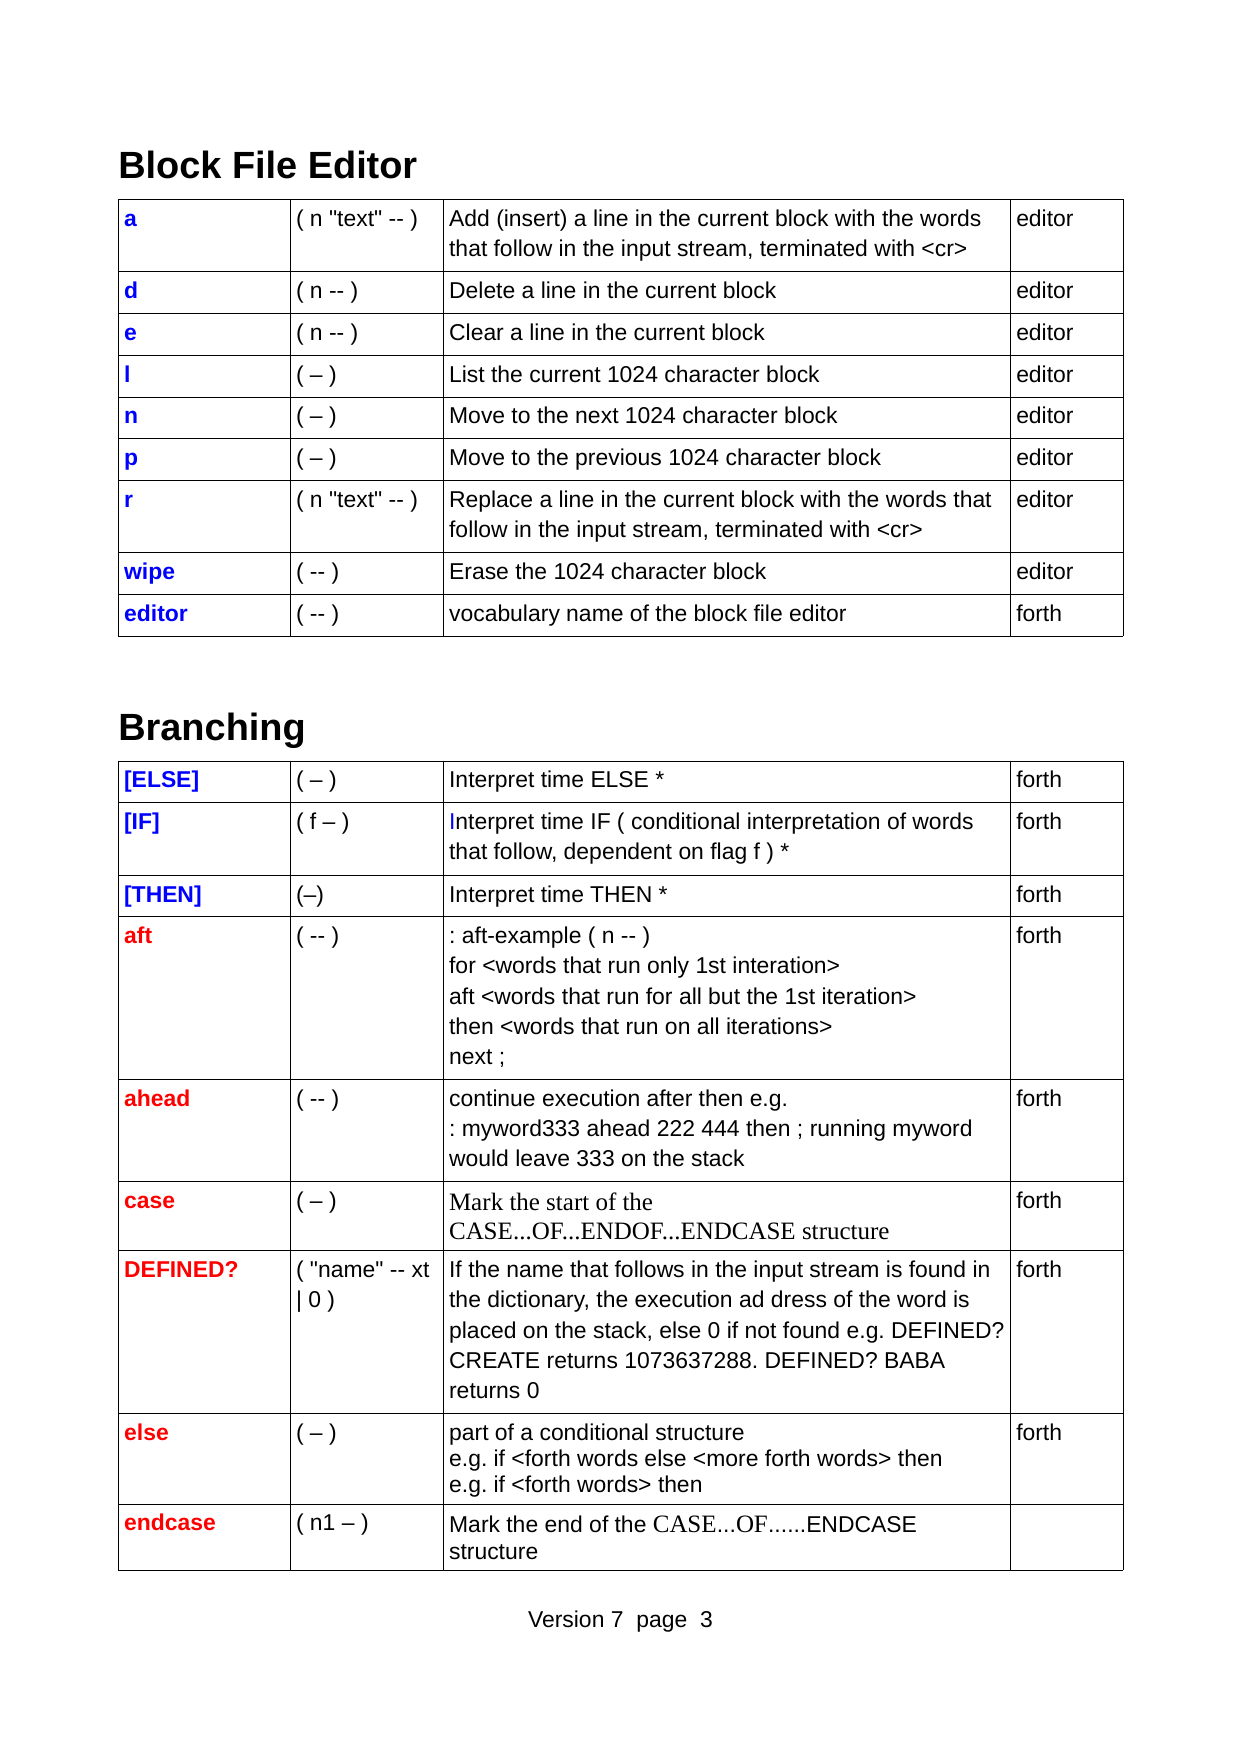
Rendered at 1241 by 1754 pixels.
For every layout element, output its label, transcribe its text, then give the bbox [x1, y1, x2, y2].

table_cell ( -- ) [291, 917, 443, 1079]
table_cell Interpret time IF ( conditional interpretation of words that follow, dependent on flag f ) * [444, 803, 1010, 875]
subtitle Block File Editor [118, 143, 1122, 187]
table_cell ( – ) [291, 1182, 443, 1250]
table_cell If the name that follows in the input stream is found in the dictionary, the execution ad dress of the word is placed on the stack, else 0 if not found e.g. DEFINED? CREATE returns 1073637288. DEFINED? BABA returns 0 [444, 1251, 1010, 1413]
table_header Add (insert) a line in the current block with the words that follow in the input stream, terminated with <cr> [444, 200, 1010, 271]
table_cell ( – ) [291, 398, 443, 438]
table_header forth [1011, 762, 1123, 802]
table_cell ( n1 – ) [291, 1505, 443, 1570]
table_header editor [1011, 200, 1123, 271]
table_cell (–) [291, 876, 443, 916]
table_cell editor [1011, 314, 1123, 355]
table_header Interpret time ELSE * [444, 762, 1010, 802]
table_cell l [119, 356, 290, 397]
table_cell forth [1011, 876, 1123, 916]
table_cell [THEN] [119, 876, 290, 916]
table_cell ( f – ) [291, 803, 443, 875]
table_cell editor [1011, 481, 1123, 552]
table_cell Delete a line in the current block [444, 272, 1010, 313]
table_cell forth [1011, 595, 1123, 636]
table_cell wipe [119, 553, 290, 594]
table_cell else [119, 1414, 290, 1503]
table_cell Mark the end of the CASE...OF......ENDCASE structure [444, 1505, 1010, 1570]
table_cell part of a conditional structure e.g. if <forth words else <more forth words> then e.g. if <forth words> then [444, 1414, 1010, 1503]
table_cell vocabulary name of the block file editor [444, 595, 1010, 636]
table_cell List the current 1024 character block [444, 356, 1010, 397]
table_cell Clear a line in the current block [444, 314, 1010, 355]
table_cell [1011, 1505, 1123, 1570]
table_cell aft [119, 917, 290, 1079]
table_cell ( – ) [291, 356, 443, 397]
table_cell continue execution after then e.g. : myword333 ahead 222 444 then ; running myword would leave 333 on the stack [444, 1080, 1010, 1181]
table_cell forth [1011, 917, 1123, 1079]
table_cell editor [1011, 272, 1123, 313]
table_cell ahead [119, 1080, 290, 1181]
table_header [ELSE] [119, 762, 290, 802]
table_cell editor [119, 595, 290, 636]
table_cell forth [1011, 1182, 1123, 1250]
table_cell editor [1011, 439, 1123, 480]
table_cell ( – ) [291, 1414, 443, 1503]
table_cell Erase the 1024 character block [444, 553, 1010, 594]
subtitle Branching [118, 704, 1122, 748]
table_cell editor [1011, 553, 1123, 594]
table_cell ( n "text" -- ) [291, 481, 443, 552]
table_header a [119, 200, 290, 271]
table_cell ( n -- ) [291, 314, 443, 355]
table_cell r [119, 481, 290, 552]
table_cell forth [1011, 1414, 1123, 1503]
table_cell p [119, 439, 290, 480]
table_cell Interpret time THEN * [444, 876, 1010, 916]
table_header ( n "text" -- ) [291, 200, 443, 271]
table_cell forth [1011, 1080, 1123, 1181]
table_cell case [119, 1182, 290, 1250]
table_cell ( n -- ) [291, 272, 443, 313]
table_cell forth [1011, 803, 1123, 875]
table_cell DEFINED? [119, 1251, 290, 1413]
table_cell ( "name" -- xt | 0 ) [291, 1251, 443, 1413]
table_cell endcase [119, 1505, 290, 1570]
table_cell editor [1011, 356, 1123, 397]
table_header ( – ) [291, 762, 443, 802]
table_cell editor [1011, 398, 1123, 438]
table_cell Move to the previous 1024 character block [444, 439, 1010, 480]
table_cell n [119, 398, 290, 438]
table_cell ( -- ) [291, 553, 443, 594]
table_cell : aft-example ( n -- ) for <words that run only 1st interation> aft <words that run for all but the 1st iteration> then <words that run on all iterations> next ; [444, 917, 1010, 1079]
table_cell ( -- ) [291, 1080, 443, 1181]
table_cell Replace a line in the current block with the words that follow in the input stream, terminated with <cr> [444, 481, 1010, 552]
table_cell d [119, 272, 290, 313]
table_cell Move to the next 1024 character block [444, 398, 1010, 438]
table_cell Mark the start of the CASE...OF...ENDOF...ENDCASE structure [444, 1182, 1010, 1250]
table_cell [IF] [119, 803, 290, 875]
table_cell forth [1011, 1251, 1123, 1413]
table_cell ( -- ) [291, 595, 443, 636]
table_cell e [119, 314, 290, 355]
table_cell ( – ) [291, 439, 443, 480]
